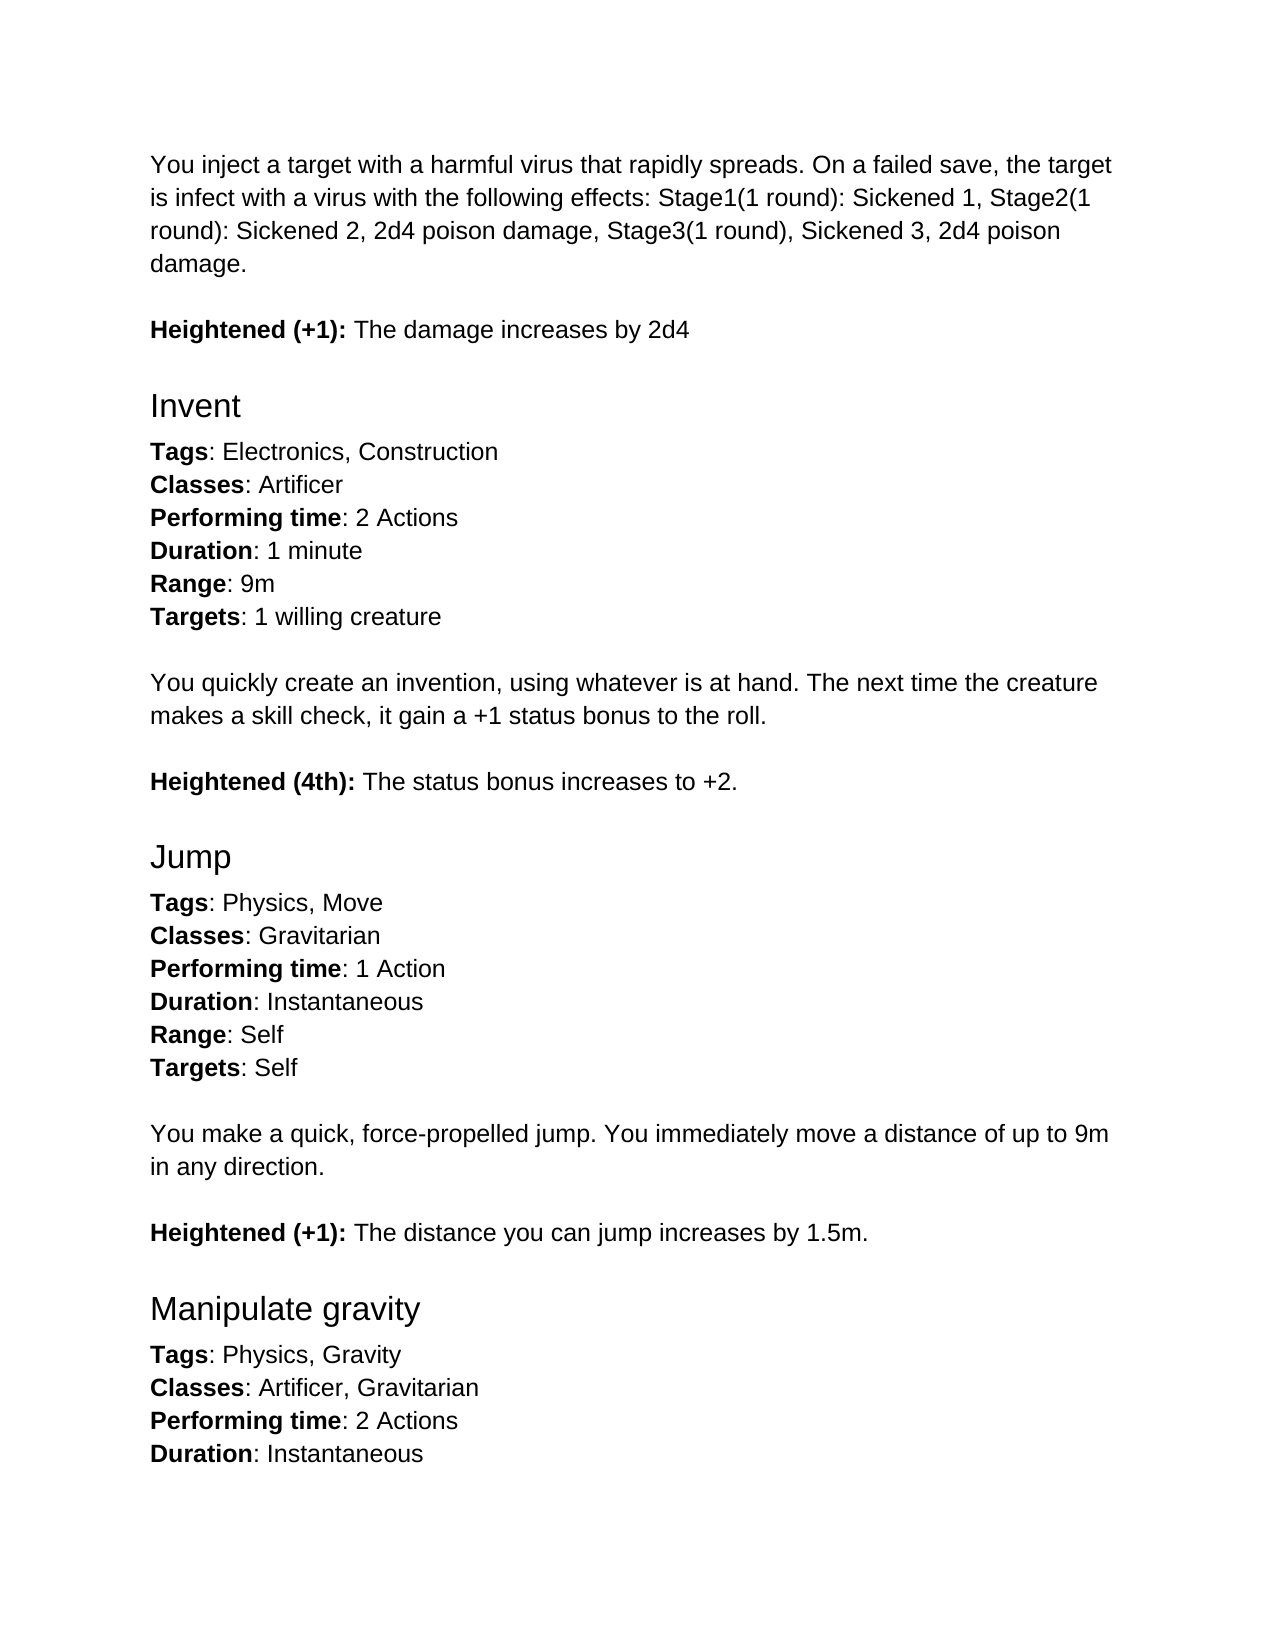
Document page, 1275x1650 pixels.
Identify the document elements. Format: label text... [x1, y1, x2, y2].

text Heightened (4th): The status bonus increases to +2. [150, 767, 1125, 796]
text Range: Self [150, 1020, 1125, 1049]
subtitle Manipulate gravity [150, 1289, 1125, 1327]
text Classes: Gravitarian [150, 921, 1125, 950]
text Range: 9m [150, 569, 1125, 597]
text Targets: Self [150, 1053, 1125, 1082]
text Performing time: 2 Actions [150, 1406, 1125, 1435]
text Performing time: 2 Actions [150, 503, 1125, 531]
text Tags: Physics, Move [150, 888, 1125, 917]
text Targets: 1 willing creature [150, 602, 1125, 630]
text Performing time: 1 Action [150, 954, 1125, 983]
text You quickly create an invention, using whatever is at hand. The next time the creature makes a skill check, it gain a +1 status bonus to the roll. [150, 668, 1125, 729]
text Duration: 1 minute [150, 536, 1125, 564]
text You inject a target with a harmful virus that rapidly spreads. On a failed save, the target is infect with a virus with the following effects: Stage1(1 round): Sickened 1, Stage2(1 round): Sickened 2, 2d4 poison damage, Stage3(1 round), Sickened 3, 2d4 poison damage. [150, 150, 1125, 278]
text Tags: Electronics, Construction [150, 437, 1125, 465]
text Classes: Artificer, Gravitarian [150, 1373, 1125, 1402]
text Heightened (+1): The damage increases by 2d4 [150, 315, 1125, 344]
text Heightened (+1): The distance you can jump increases by 1.5m. [150, 1218, 1125, 1247]
subtitle Invent [150, 386, 1125, 424]
text Classes: Artificer [150, 469, 1125, 498]
text Tags: Physics, Gravity [150, 1340, 1125, 1369]
text Duration: Instantaneous [150, 1439, 1125, 1468]
subtitle Jump [150, 837, 1125, 876]
text Duration: Instantaneous [150, 987, 1125, 1016]
text You make a quick, force-propelled jump. You immediately move a distance of up to 9m in any direction. [150, 1119, 1125, 1181]
